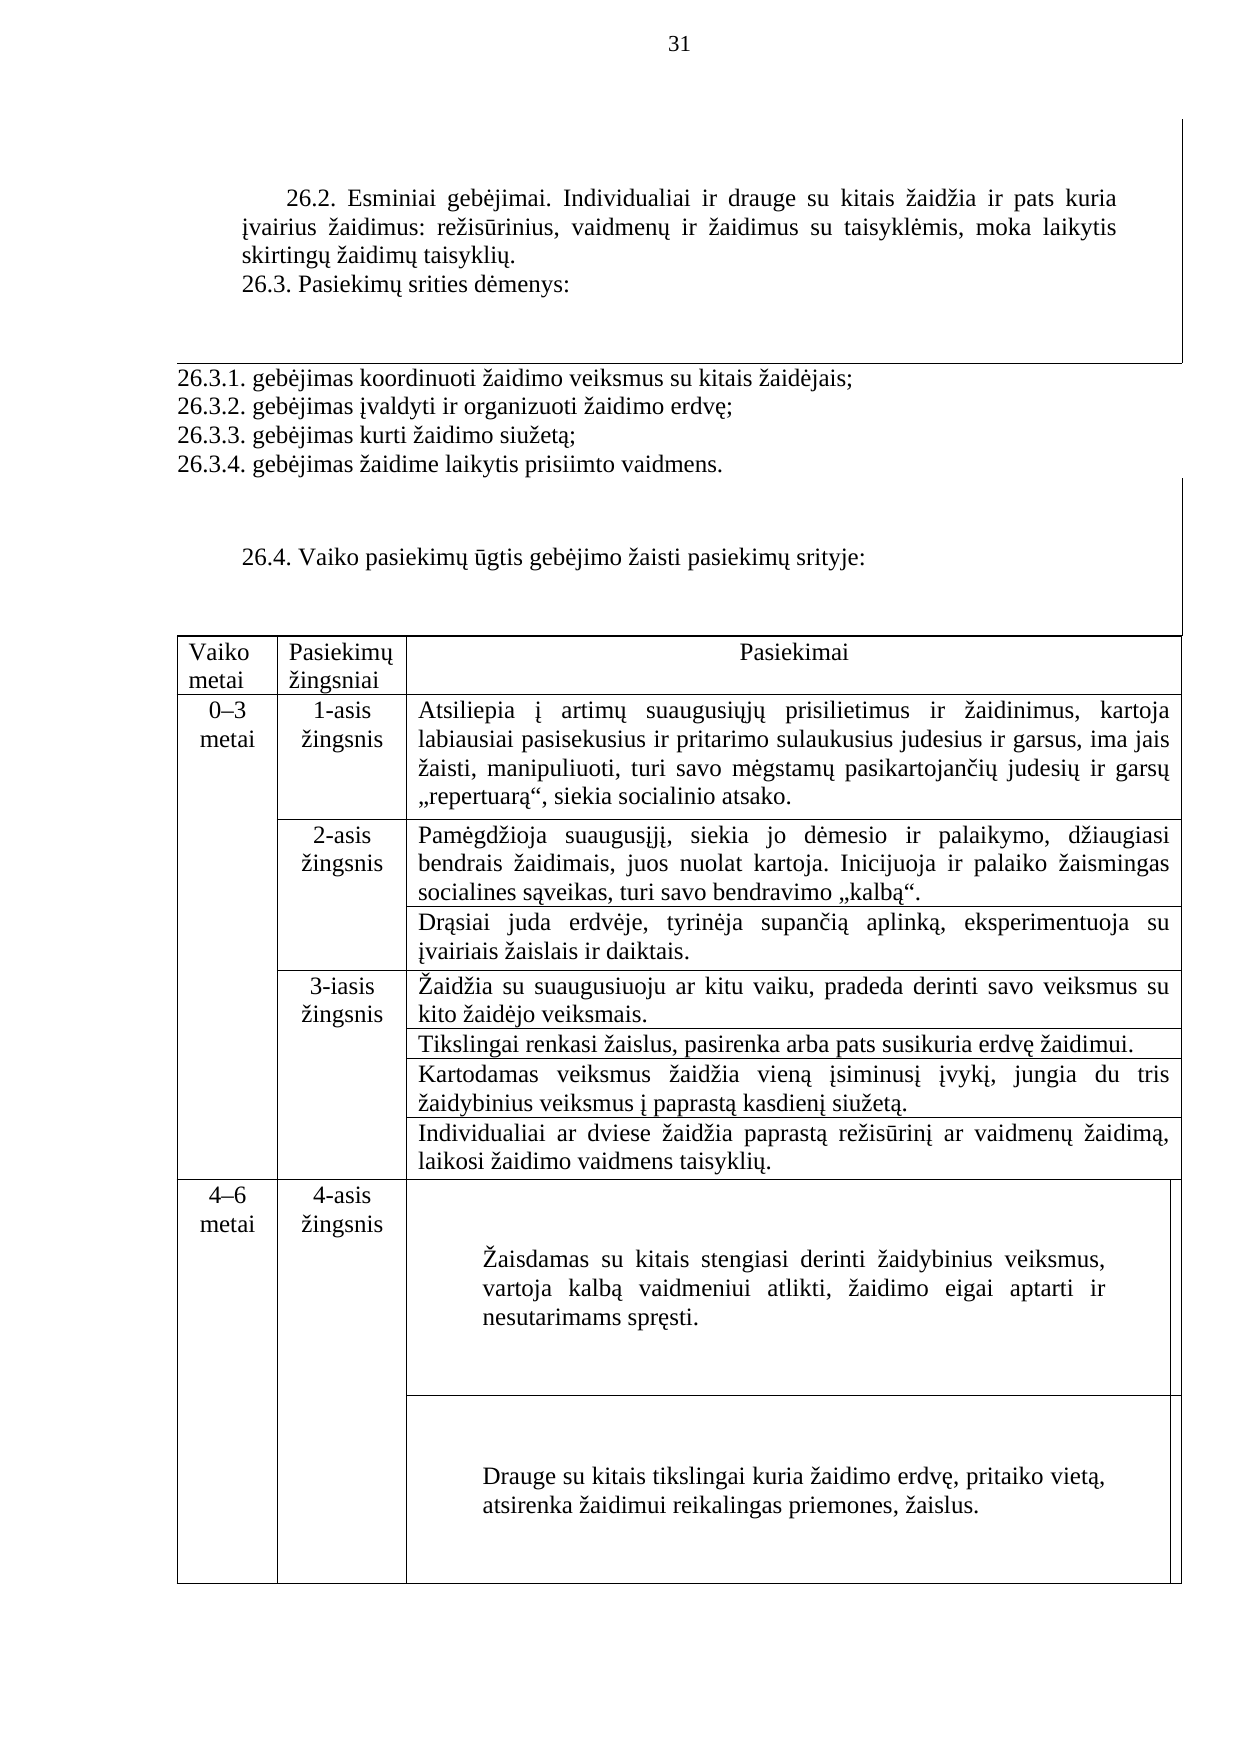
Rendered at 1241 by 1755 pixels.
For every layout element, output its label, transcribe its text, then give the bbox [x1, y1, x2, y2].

table_cell Drauge su kitais tikslingai kuria žaidimo erdvę, pritaiko vietą, atsirenka žaidimui reikalingas priemones, žaislus. [407, 1396, 1170, 1583]
table_cell Žaidžia su suaugusiuoju ar kitu vaiku, pradeda derinti savo veiksmus su kito žaidėjo veiksmais. [407, 971, 1181, 1028]
table_header Pasiekimų žingsniai [278, 637, 406, 694]
table_cell Drąsiai juda erdvėje, tyrinėja supančią aplinką, eksperimentuoja su įvairiais žaislais ir daiktais. [407, 907, 1181, 970]
table_cell 2-asis žingsnis [278, 820, 406, 970]
table_cell 0–3 metai [178, 695, 277, 1179]
text 26.3.1. gebėjimas koordinuoti žaidimo veiksmus su kitais žaidėjais; [177, 363, 1182, 391]
table_cell Tikslingai renkasi žaislus, pasirenka arba pats susikuria erdvę žaidimui. [407, 1029, 1181, 1058]
table_cell 4-asis žingsnis [278, 1180, 406, 1583]
table_cell Žaisdamas su kitais stengiasi derinti žaidybinius veiksmus, vartoja kalbą vaidmeniui atlikti, žaidimo eigai aptarti ir nesutarimams spręsti. [407, 1180, 1170, 1395]
table_cell Individualiai ar dviese žaidžia paprastą režisūrinį ar vaidmenų žaidimą, laikosi žaidimo vaidmens taisyklių. [407, 1118, 1181, 1179]
table_cell Atsiliepia į artimų suaugusiųjų prisilietimus ir žaidinimus, kartoja labiausiai pasisekusius ir pritarimo sulaukusius judesius ir garsus, ima jais žaisti, manipuliuoti, turi savo mėgstamų pasikartojančių judesių ir garsų „repertuarą“, siekia socialinio atsako. [407, 695, 1181, 819]
text 26.3.2. gebėjimas įvaldyti ir organizuoti žaidimo erdvę; [177, 391, 1182, 420]
table_cell Pamėgdžioja suaugusįjį, siekia jo dėmesio ir palaikymo, džiaugiasi bendrais žaidimais, juos nuolat kartoja. Inicijuoja ir palaiko žaismingas socialines sąveikas, turi savo bendravimo „kalbą“. [407, 820, 1181, 906]
text 26.3.3. gebėjimas kurti žaidimo siužetą; [177, 420, 1182, 449]
text 26.3. Pasiekimų srities dėmenys: [177, 269, 1182, 363]
table_cell 4–6 metai [178, 1180, 277, 1583]
table_cell Kartodamas veiksmus žaidžia vieną įsiminusį įvykį, jungia du tris žaidybinius veiksmus į paprastą kasdienį siužetą. [407, 1059, 1181, 1117]
text 26.3.4. gebėjimas žaidime laikytis prisiimto vaidmens. [177, 449, 1182, 478]
table_cell 1-asis žingsnis [278, 695, 406, 819]
table_cell 3-iasis žingsnis [278, 971, 406, 1179]
text 26.4. Vaiko pasiekimų ūgtis gebėjimo žaisti pasiekimų srityje: [177, 478, 1182, 635]
table_header Pasiekimai [407, 637, 1181, 694]
table_header Vaiko metai [178, 637, 277, 694]
text 26.2. Esminiai gebėjimai. Individualiai ir drauge su kitais žaidžia ir pats kuria įvairius žaidimus: režisūrinius, vaidmenų ir žaidimus su taisyklėmis, moka laikytis skirtingų žaidimų taisyklių. [177, 118, 1182, 269]
